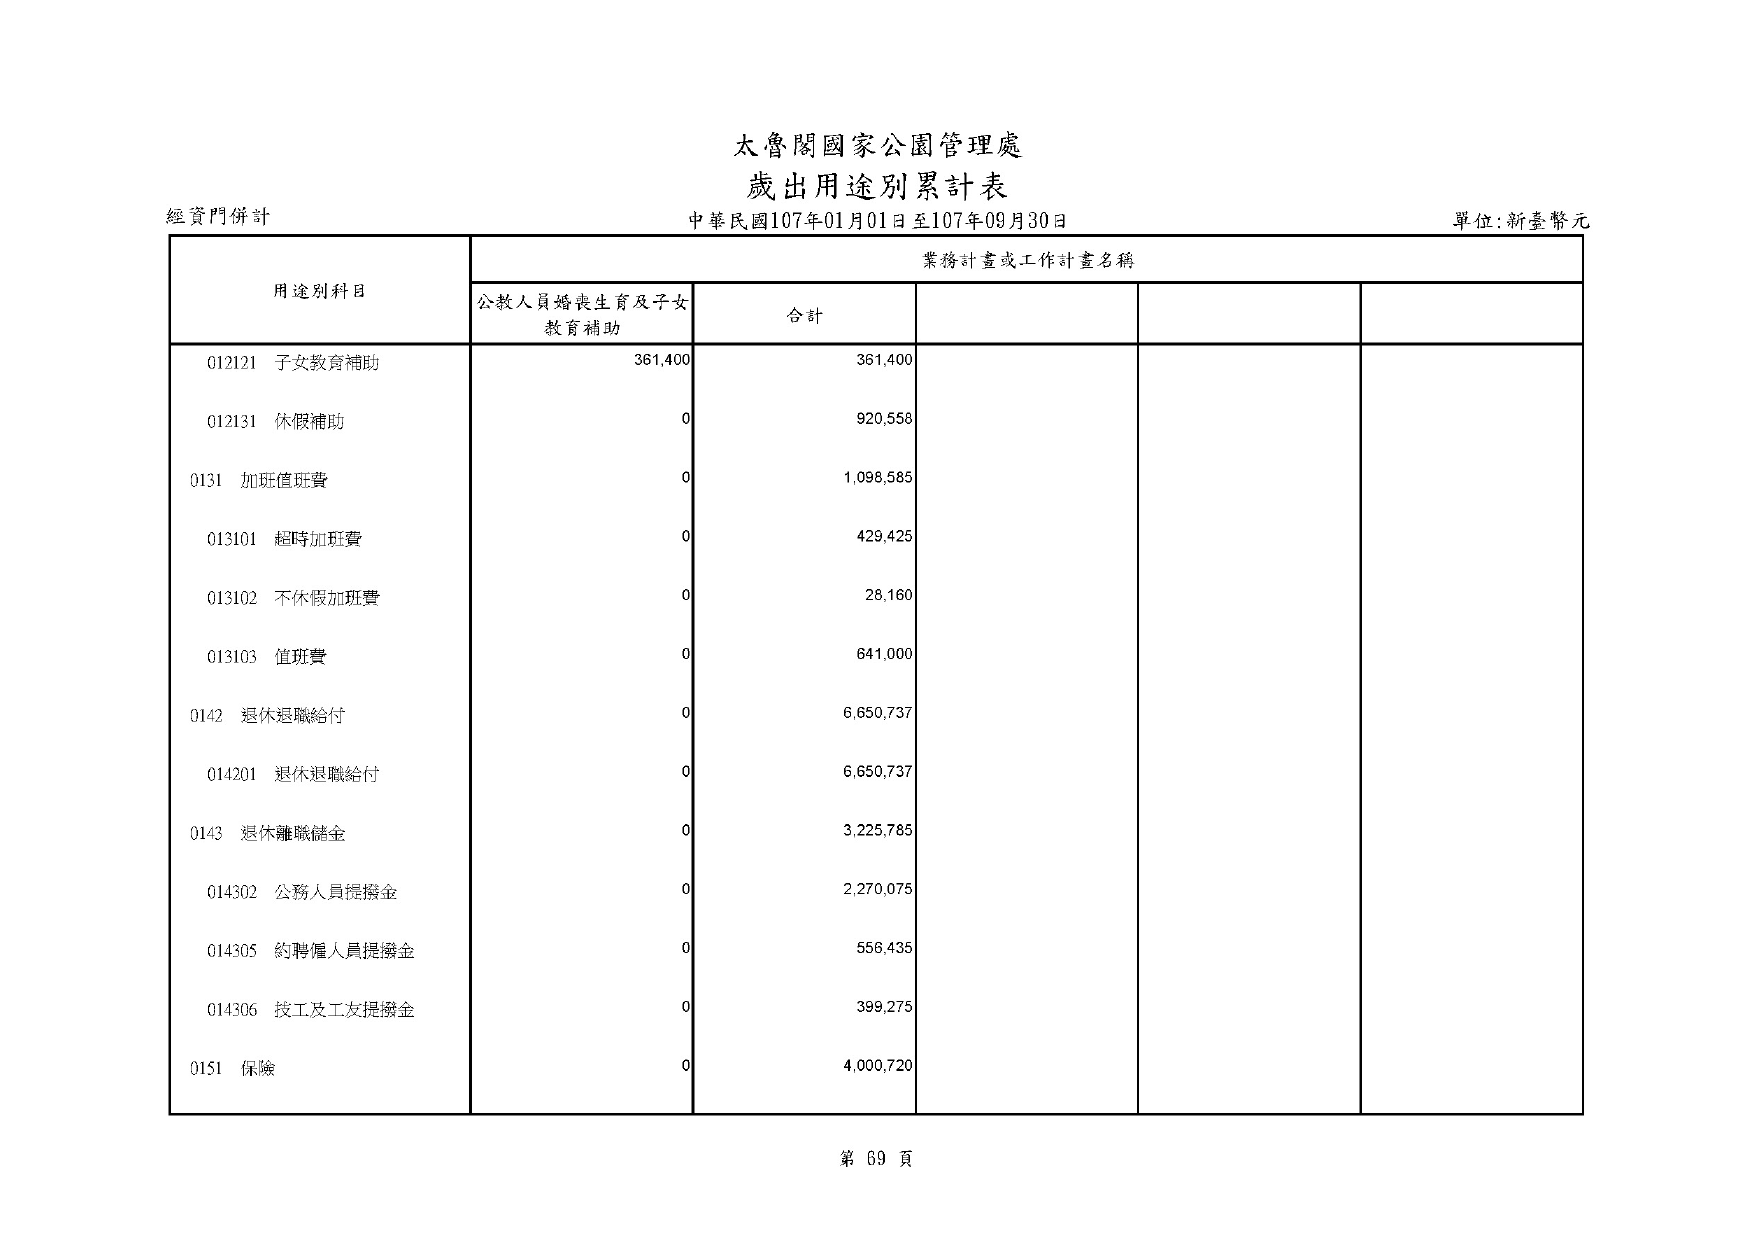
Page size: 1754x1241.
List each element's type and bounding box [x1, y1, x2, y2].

picture [59, 59, 1695, 1216]
